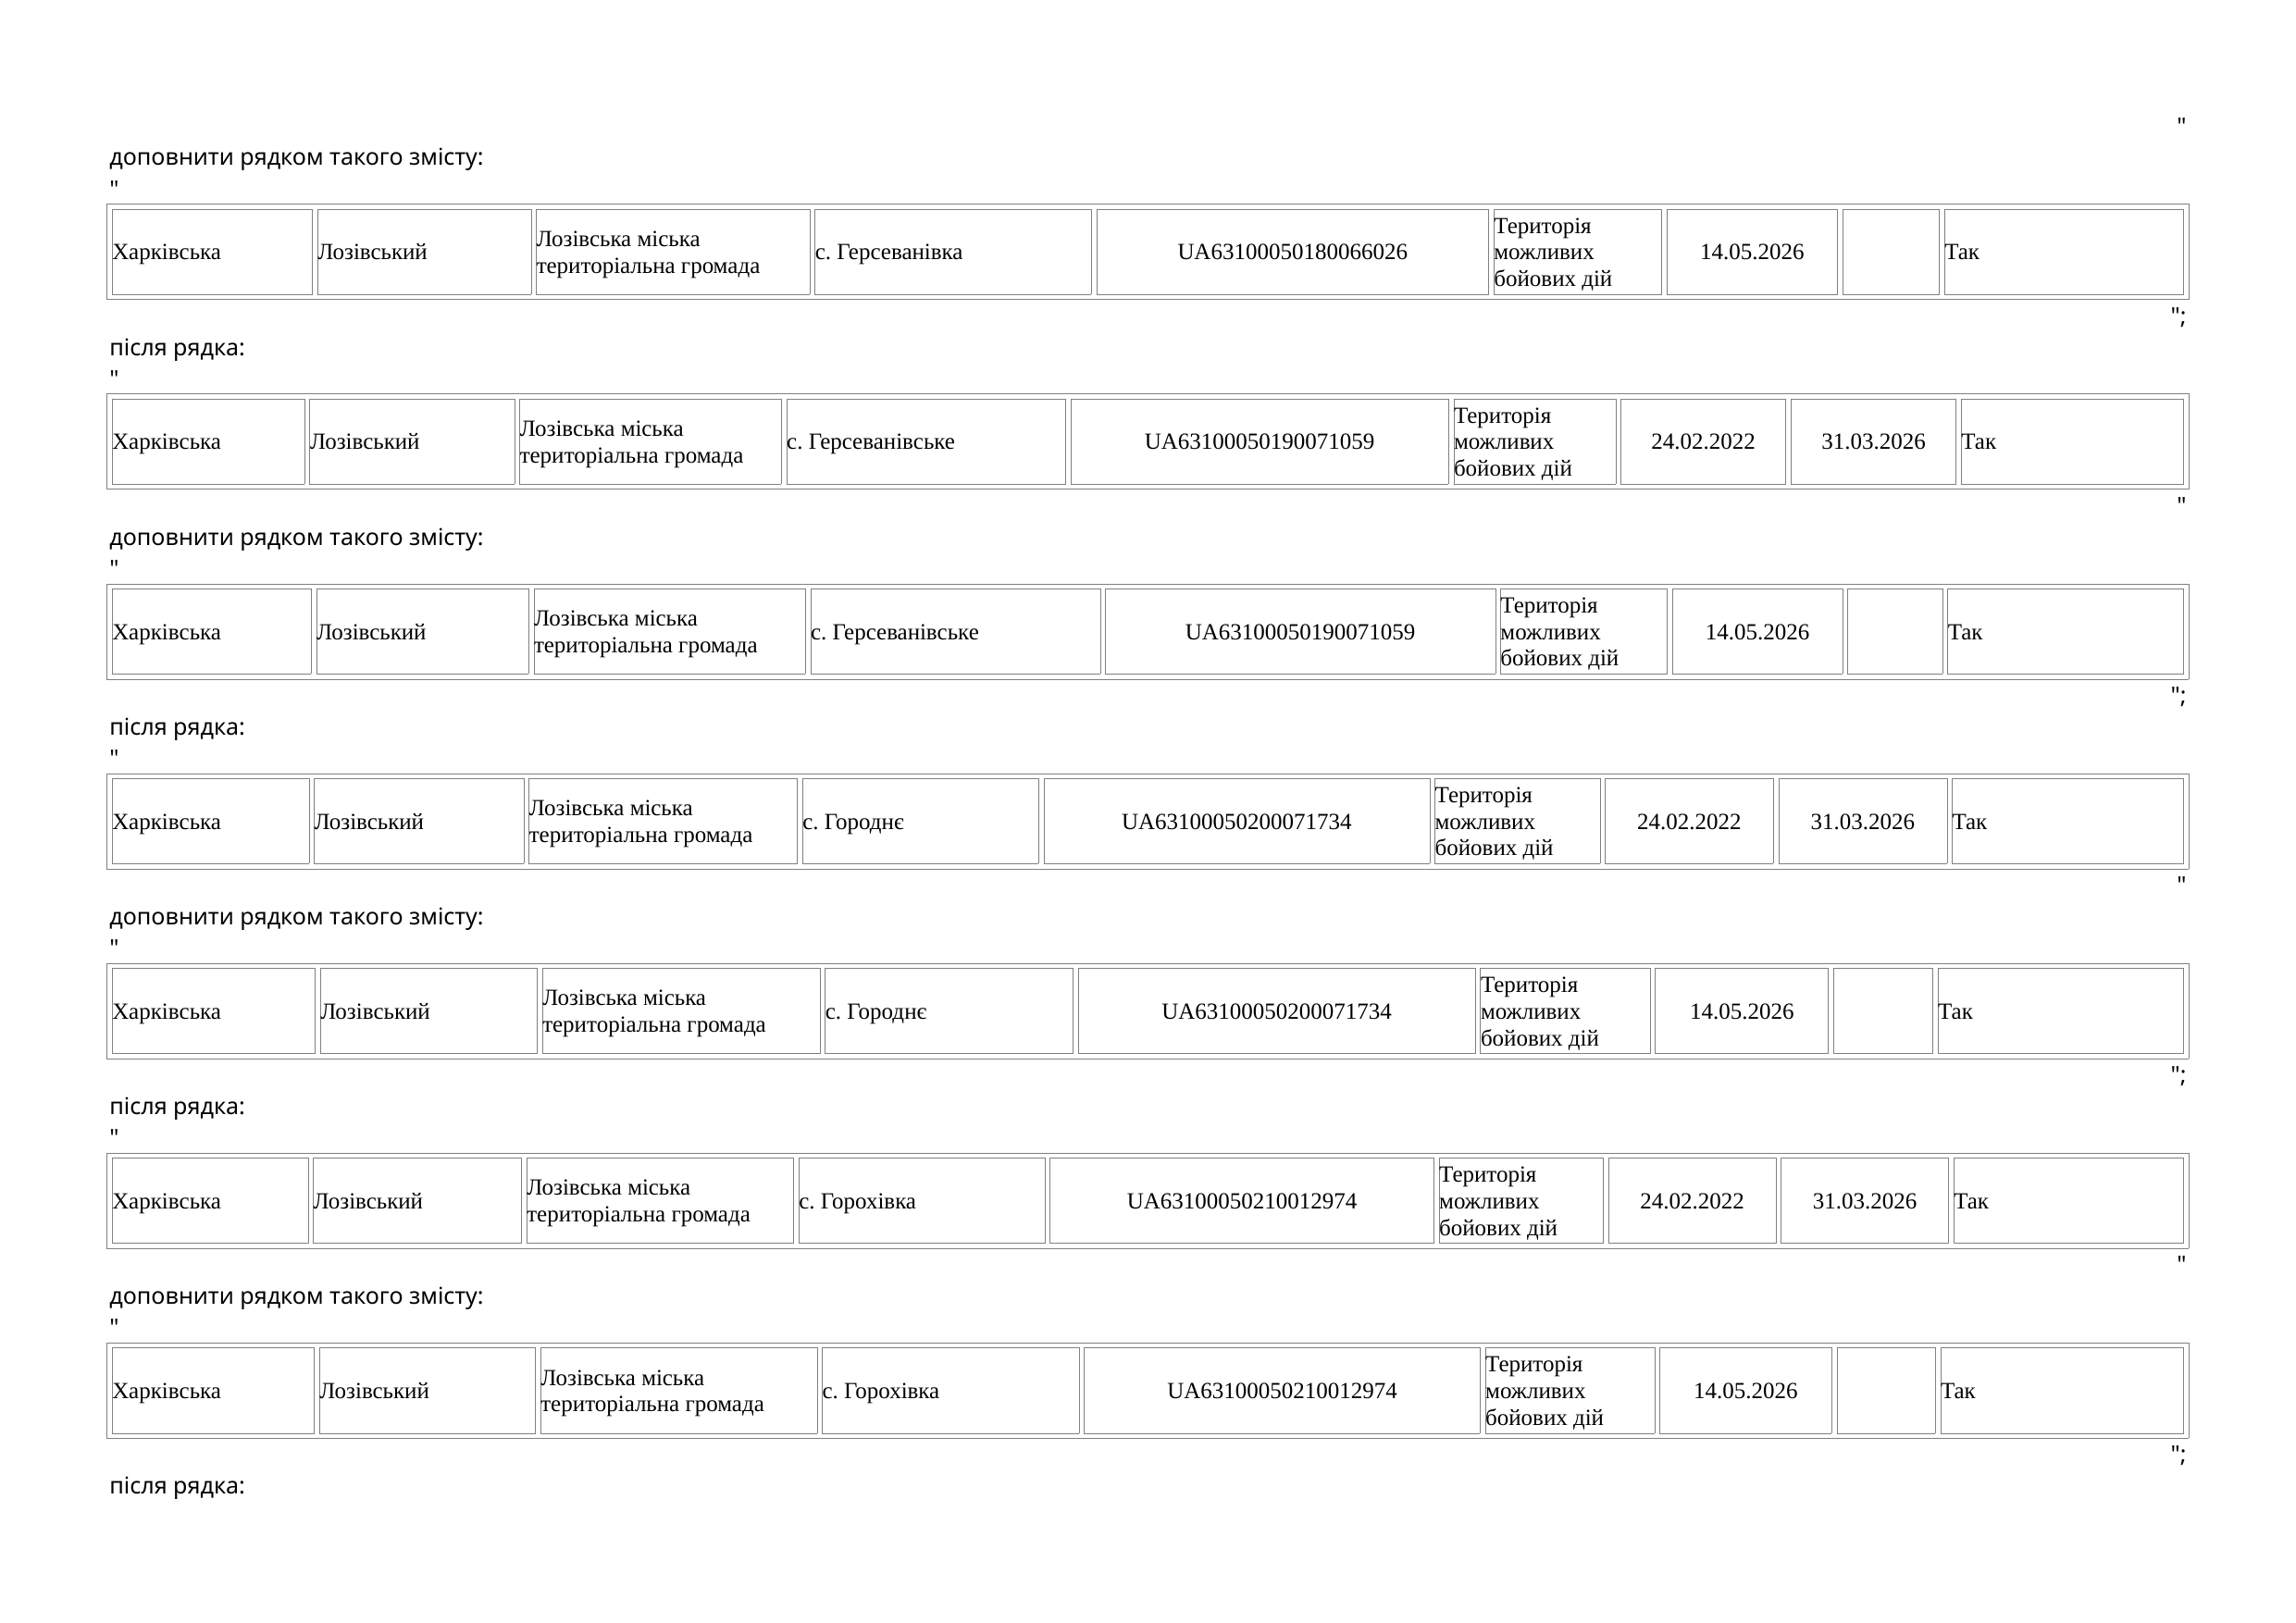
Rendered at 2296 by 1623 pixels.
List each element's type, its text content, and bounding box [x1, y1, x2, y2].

table_header Лозівський [307, 394, 517, 484]
text доповнити рядком такого змісту: [109, 900, 2186, 932]
table_header Територія можливих бойових дій [1478, 964, 1653, 1053]
text доповнити рядком такого змісту: [109, 520, 2186, 551]
table_header 14.05.2026 [1653, 964, 1831, 1053]
table_header UA63100050190071059 [1102, 585, 1497, 674]
text після рядка: [109, 1469, 2186, 1501]
table_header Лозівська міська територіальна громада [534, 204, 813, 294]
table_header Харківська [109, 394, 307, 484]
table_header Лозівський [315, 204, 534, 294]
text " [109, 109, 2186, 141]
text "; [109, 1439, 2186, 1469]
table_header с. Городнє [823, 964, 1075, 1053]
table_header [1840, 204, 1942, 294]
table_header с. Городнє [800, 774, 1041, 863]
table_header Лозівський [317, 964, 540, 1053]
table_header UA63100050200071734 [1041, 774, 1432, 863]
table_header 14.05.2026 [1657, 1344, 1834, 1432]
table_header UA63100050180066026 [1094, 204, 1491, 294]
table_header Харківська [109, 1154, 310, 1243]
table_header с. Горохівка [796, 1154, 1048, 1243]
table_header Лозівська міська територіальна громада [531, 585, 808, 674]
table_header с. Горохівка [819, 1344, 1082, 1432]
table_header UA63100050200071734 [1075, 964, 1478, 1053]
table_header Лозівський [314, 585, 531, 674]
table_header Територія можливих бойових дій [1433, 774, 1602, 863]
table_header Харківська [109, 204, 315, 294]
table_header 24.02.2022 [1618, 394, 1788, 484]
text " [109, 362, 2186, 393]
table_header Лозівський [311, 774, 527, 863]
text після рядка: [109, 1090, 2186, 1121]
table_header Так [1945, 585, 2186, 674]
text " [109, 489, 2186, 520]
text " [109, 1311, 2186, 1343]
table_header Лозівська міська територіальна громада [538, 1344, 819, 1432]
table_header 24.02.2022 [1602, 774, 1776, 863]
table_header Так [1949, 774, 2186, 863]
table_header UA63100050210012974 [1048, 1154, 1436, 1243]
table_header с. Герсеванівське [784, 394, 1068, 484]
text "; [109, 300, 2186, 330]
table_header [1848, 589, 1942, 674]
table_header Лозівська міська територіальна громада [517, 394, 784, 484]
table_header 31.03.2026 [1776, 774, 1949, 863]
text " [109, 551, 2186, 584]
table_header 31.03.2026 [1788, 394, 1958, 484]
text " [109, 932, 2186, 963]
table_header [1831, 964, 1935, 1053]
text " [109, 1249, 2186, 1280]
table_header Так [1935, 964, 2186, 1053]
table_header Харківська [109, 774, 311, 863]
table_header 24.02.2022 [1606, 1154, 1779, 1243]
table_header [1834, 969, 1932, 1053]
table_header Харківська [109, 585, 314, 674]
table_header [1834, 1344, 1938, 1432]
table_header Лозівський [310, 1154, 524, 1243]
table_header Лозівська міська територіальна громада [524, 1154, 796, 1243]
text "; [109, 1059, 2186, 1090]
table_header [1843, 210, 1939, 294]
table_header Так [1938, 1344, 2186, 1432]
table_header Харківська [109, 964, 317, 1053]
table_header Так [1951, 1154, 2186, 1243]
table_header 14.05.2026 [1664, 204, 1840, 294]
text "; [109, 680, 2186, 710]
text " [109, 742, 2186, 774]
table_header Територія можливих бойових дій [1483, 1344, 1657, 1432]
table_header 14.05.2026 [1669, 585, 1844, 674]
table_header с. Герсеванівка [813, 204, 1094, 294]
table_header UA63100050210012974 [1082, 1344, 1483, 1432]
table_header 31.03.2026 [1779, 1154, 1951, 1243]
text " [109, 870, 2186, 900]
text після рядка: [109, 330, 2186, 362]
table_header [1845, 585, 1945, 674]
text після рядка: [109, 710, 2186, 742]
table_header Територія можливих бойових дій [1436, 1154, 1606, 1243]
table_header Лозівський [316, 1344, 538, 1432]
table_header Так [1958, 394, 2186, 484]
table_header Лозівська міська територіальна громада [540, 964, 823, 1053]
table_header Харківська [109, 1344, 316, 1432]
text " [109, 172, 2186, 204]
table_header Територія можливих бойових дій [1451, 394, 1618, 484]
table_header с. Герсеванівське [808, 585, 1102, 674]
table_header [1838, 1348, 1935, 1432]
text доповнити рядком такого змісту: [109, 1280, 2186, 1311]
table_header Територія можливих бойових дій [1491, 204, 1664, 294]
table_header UA63100050190071059 [1068, 394, 1451, 484]
text доповнити рядком такого змісту: [109, 141, 2186, 172]
text " [109, 1121, 2186, 1153]
table_header Лозівська міська територіальна громада [527, 774, 800, 863]
table_header Територія можливих бойових дій [1497, 585, 1669, 674]
table_header Так [1942, 204, 2186, 294]
